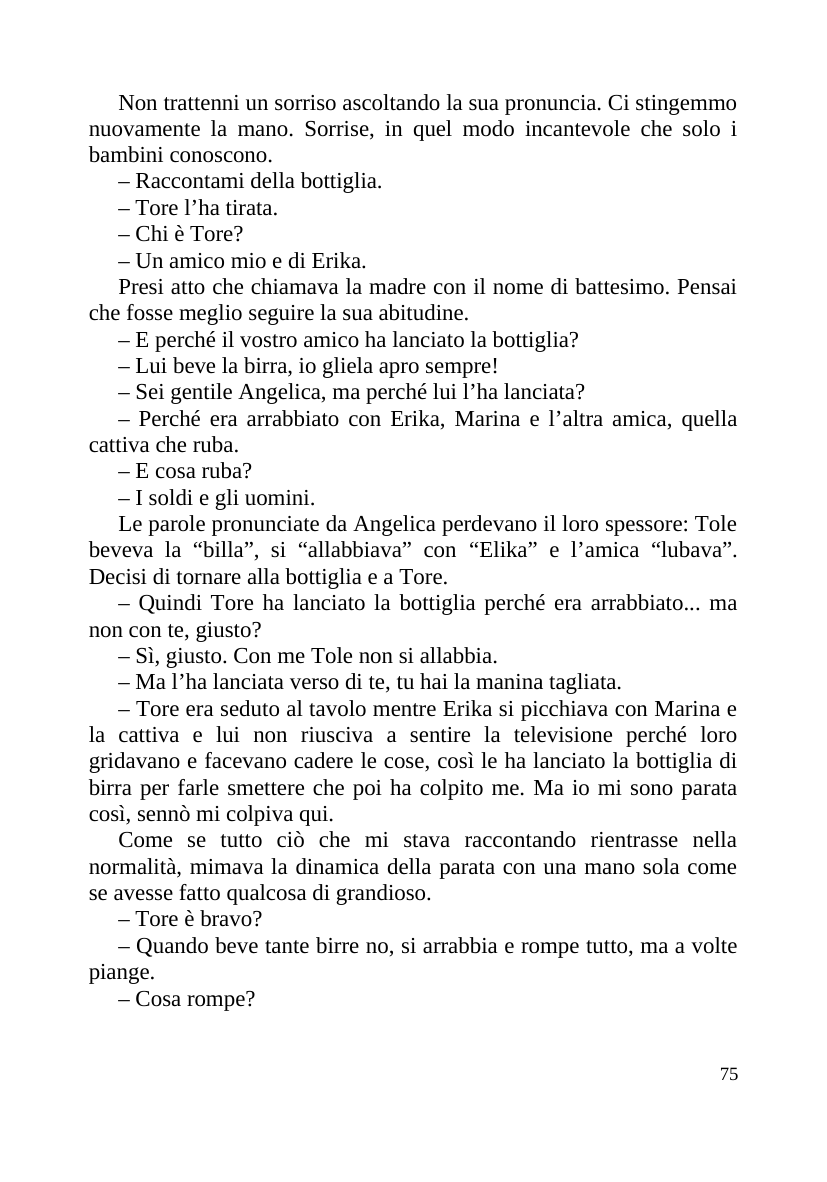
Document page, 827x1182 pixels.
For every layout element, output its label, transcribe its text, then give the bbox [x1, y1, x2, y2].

text – Perché era arrabbiato con Erika, Marina e l’altra amica, quella cattiva che ruba. [88, 405, 738, 457]
text Come se tutto ciò che mi stava raccontando rientrasse nella normalità, mimava la dinamica della parata con una mano sola come se avesse fatto qualcosa di grandioso. [88, 826, 738, 906]
text – Sì, giusto. Con me Tole non si allabbia. [88, 642, 738, 668]
text – Cosa rompe? [88, 984, 738, 1011]
text – Tore era seduto al tavolo mentre Erika si picchiava con Marina e la cattiva e lui non riusciva a sentire la televisione perché loro gridavano e facevano cadere le cose, così le ha lanciato la bottiglia di birra per farle smettere che poi ha colpito me. Ma io mi sono parata così, sennò mi colpiva qui. [88, 695, 738, 826]
text Presi atto che chiamava la madre con il nome di battesimo. Pensai che fosse meglio seguire la sua abitudine. [88, 273, 738, 326]
text – Raccontami della bottiglia. [88, 168, 738, 194]
text – Tore è bravo? [88, 906, 738, 932]
text – Chi è Tore? [88, 220, 738, 247]
text – E perché il vostro amico ha lanciato la bottiglia? [88, 326, 738, 352]
text – Ma l’ha lanciata verso di te, tu hai la manina tagliata. [88, 668, 738, 695]
text – E cosa ruba? [88, 457, 738, 484]
text – I soldi e gli uomini. [88, 484, 738, 510]
text Le parole pronunciate da Angelica perdevano il loro spessore: Tole beveva la “billa”, si “allabbiava” con “Elika” e l’amica “lubava”. Decisi di tornare alla bottiglia e a Tore. [88, 510, 738, 589]
text – Quando beve tante birre no, si arrabbia e rompe tutto, ma a volte piange. [88, 932, 738, 984]
text – Tore l’ha tirata. [88, 194, 738, 220]
text – Lui beve la birra, io gliela apro sempre! [88, 352, 738, 378]
text – Un amico mio e di Erika. [88, 247, 738, 273]
text Non trattenni un sorriso ascoltando la sua pronuncia. Ci stingemmo nuovamente la mano. Sorrise, in quel modo incantevole che solo i bambini conoscono. [88, 88, 738, 168]
text – Sei gentile Angelica, ma perché lui l’ha lanciata? [88, 378, 738, 405]
text – Quindi Tore ha lanciato la bottiglia perché era arrabbiato... ma non con te, giusto? [88, 589, 738, 642]
